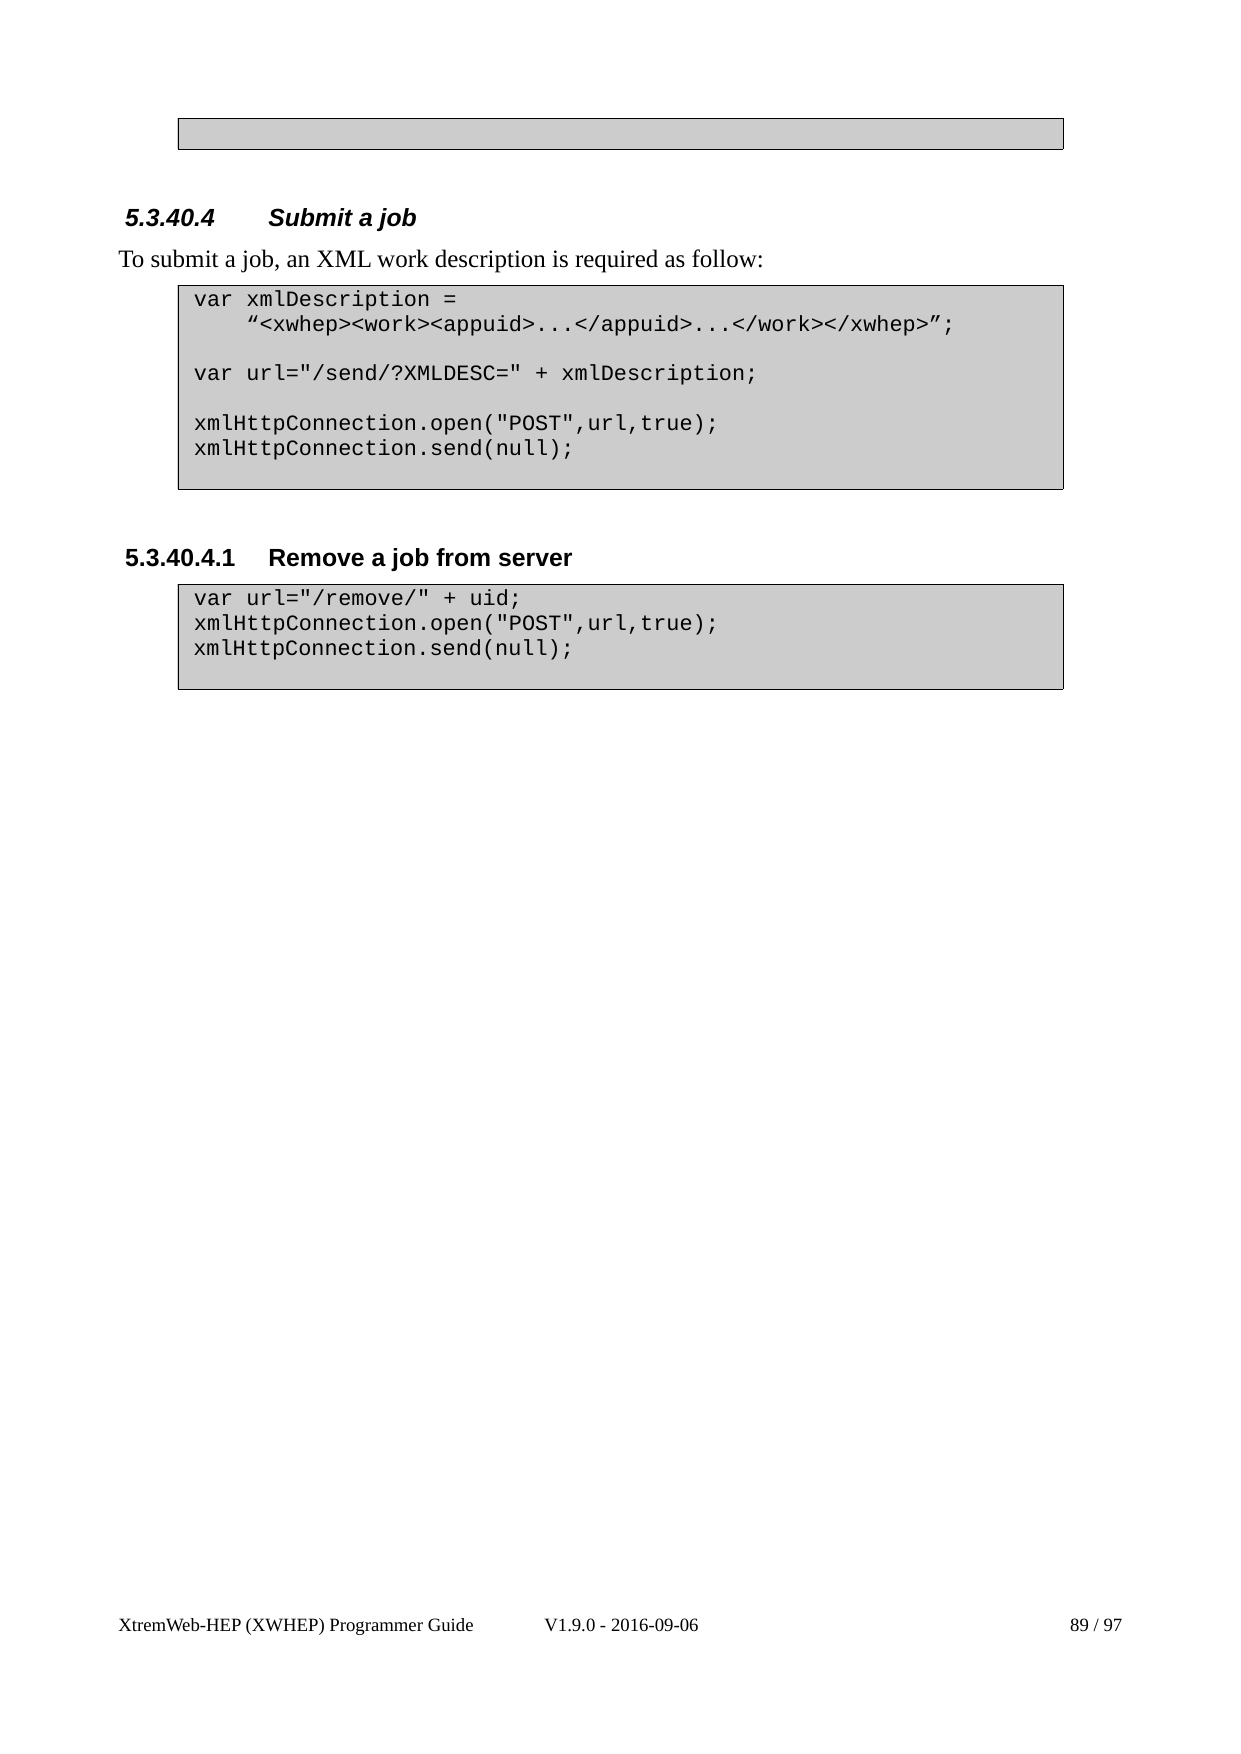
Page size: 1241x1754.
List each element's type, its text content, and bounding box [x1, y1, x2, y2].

subtitle Remove a job from server [118, 543, 1122, 572]
text var xmlDescription = [179, 286, 1063, 310]
text To submit a job, an XML work description is required as follow: [118, 244, 1122, 272]
text xmlHttpConnection.open("POST",url,true); [179, 409, 1063, 434]
text xmlHttpConnection.open("POST",url,true); [179, 609, 1063, 634]
text xmlHttpConnection.send(null); [179, 634, 1063, 658]
text var url="/remove/" + uid; [179, 585, 1063, 609]
text xmlHttpConnection.send(null); [179, 434, 1063, 458]
text “<xwhep><work><appuid>...</appuid>...</work></xwhep>”; [179, 310, 1063, 334]
text var url="/send/?XMLDESC=" + xmlDescription; [179, 359, 1063, 384]
subtitle Submit a job [118, 203, 1122, 231]
